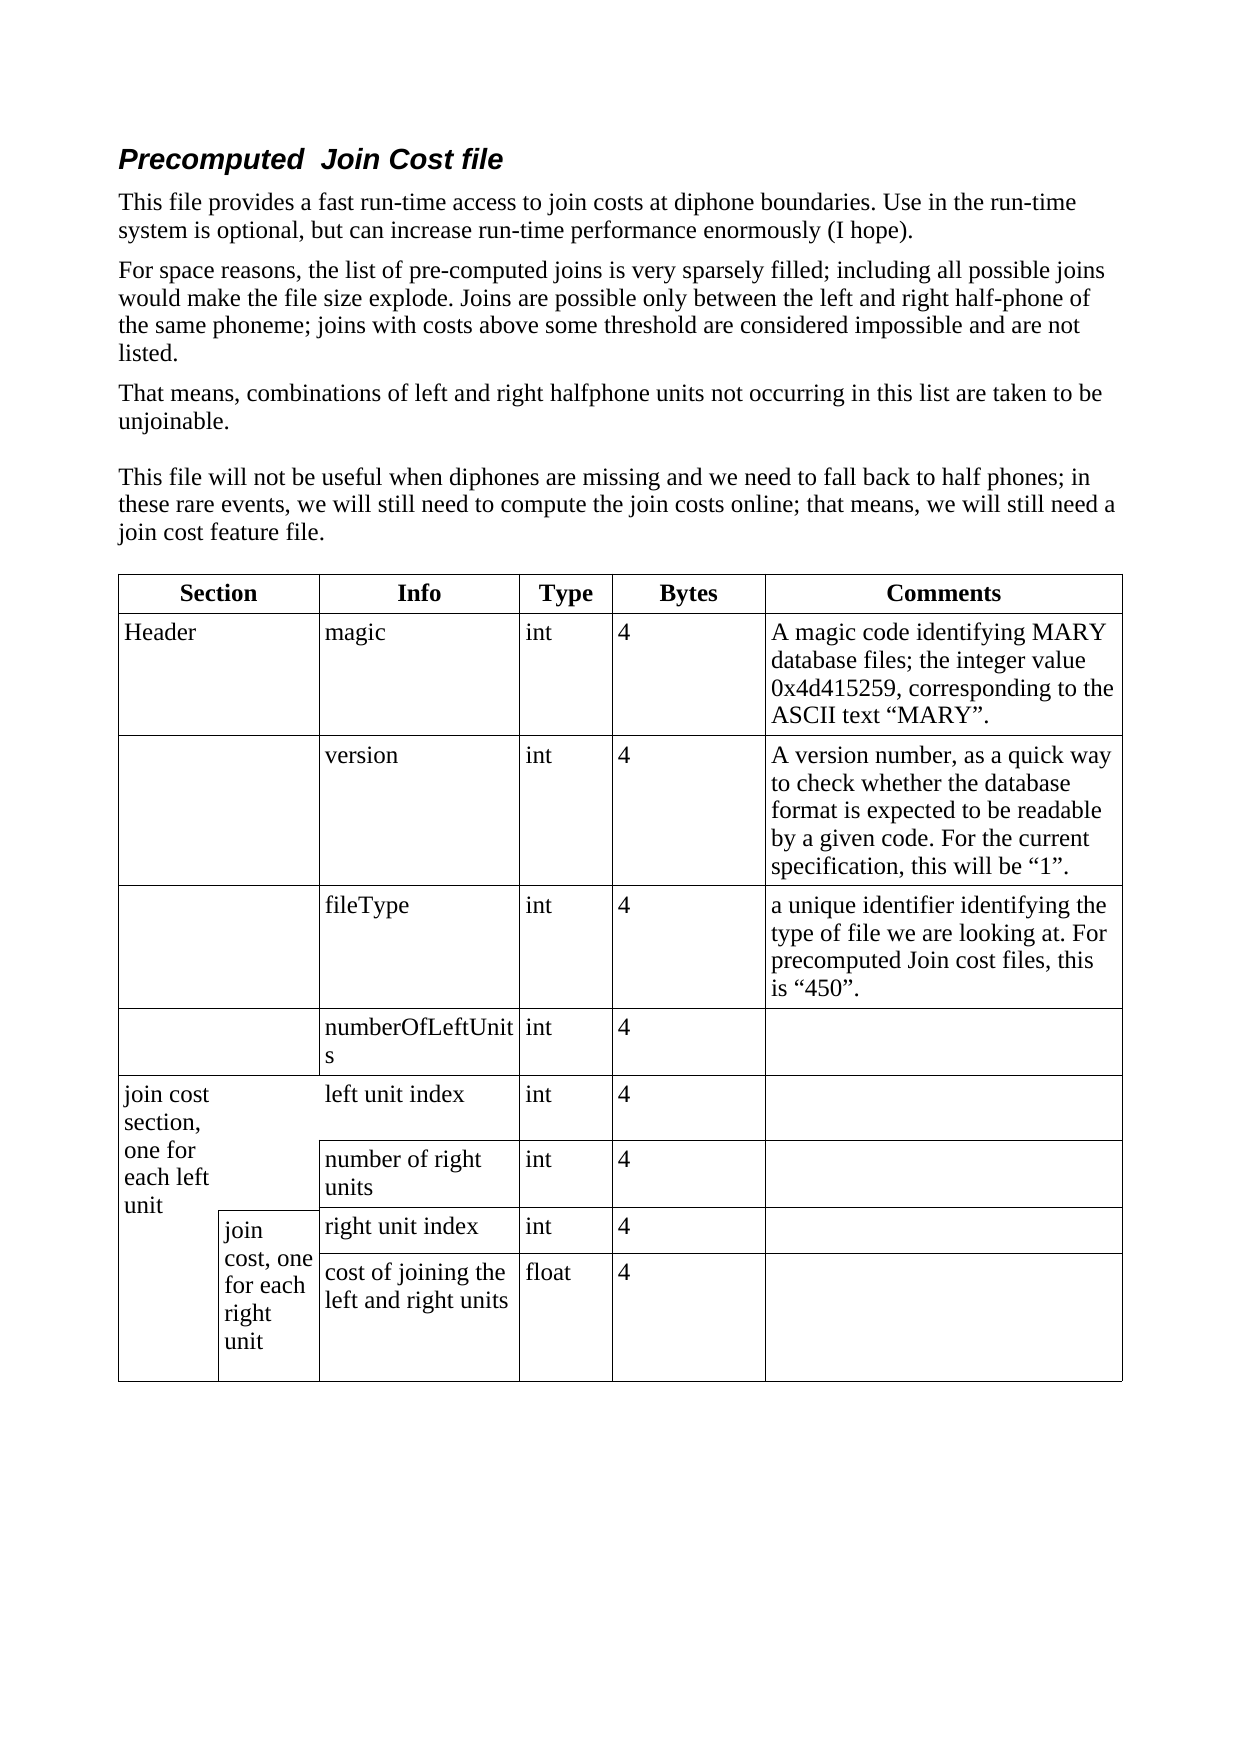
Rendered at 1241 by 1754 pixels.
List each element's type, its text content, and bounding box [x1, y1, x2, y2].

table_cell A version number, as a quick way to check whether the database format is expected to be readable by a given code. For the current specification, this will be “1”. [766, 736, 1122, 885]
table_header int [520, 1076, 612, 1139]
table_cell [119, 886, 319, 1008]
table_header Section [119, 575, 319, 613]
table_cell number of right units [320, 1141, 519, 1207]
text This file provides a fast run-time access to join costs at diphone boundaries. Use in the run-time system is optional, but can increase run-time performance enormously (I hope). [118, 188, 1122, 244]
table_cell int [520, 614, 612, 735]
table_cell [766, 1208, 1122, 1252]
table_cell fileType [320, 886, 519, 1008]
table_cell [766, 1009, 1122, 1074]
table_cell A magic code identifying MARY database files; the integer value 0x4d415259, corresponding to the ASCII text “MARY”. [766, 614, 1122, 735]
table_cell 4 [613, 886, 765, 1008]
table_cell 4 [613, 1141, 765, 1207]
table_header Comments [766, 575, 1122, 613]
table_cell int [520, 1208, 612, 1252]
table_cell int [520, 886, 612, 1008]
table_cell [766, 1254, 1122, 1381]
table_header Type [520, 575, 612, 613]
table_cell [766, 1141, 1122, 1207]
table_cell int [520, 736, 612, 885]
table_cell int [520, 1009, 612, 1074]
table_cell join cost section, one for each left unit [119, 1076, 218, 1381]
table_cell join cost, one for each right unit [219, 1211, 319, 1381]
table_cell 4 [613, 1009, 765, 1074]
subtitle Precomputed Join Cost file [118, 143, 1122, 176]
table_cell 4 [613, 614, 765, 735]
table_cell numberOfLeftUnits [320, 1009, 519, 1074]
table_header [766, 1076, 1122, 1139]
table_cell [119, 736, 319, 885]
table_cell 4 [613, 736, 765, 885]
table_header 4 [613, 1076, 765, 1139]
table_cell int [520, 1141, 612, 1207]
table_cell right unit index [320, 1208, 519, 1252]
table_cell 4 [613, 1208, 765, 1252]
text For space reasons, the list of pre-computed joins is very sparsely filled; including all possible joins would make the file size explode. Joins are possible only between the left and right half-phone of the same phoneme; joins with costs above some threshold are considered impossible and are not listed. [118, 256, 1122, 367]
table_header Info [320, 575, 519, 613]
table_header Bytes [613, 575, 765, 613]
table_header left unit index [319, 1076, 519, 1139]
table_cell version [320, 736, 519, 885]
table_cell [119, 1009, 319, 1074]
table_cell 4 [613, 1254, 765, 1381]
text That means, combinations of left and right halfphone units not occurring in this list are taken to be unjoinable. [118, 379, 1122, 435]
table_cell cost of joining the left and right units [320, 1254, 519, 1381]
text This file will not be useful when diphones are missing and we need to fall back to half phones; in these rare events, we will still need to compute the join costs online; that means, we will still need a join cost feature file. [118, 463, 1122, 546]
table_cell magic [320, 614, 519, 735]
table_header [219, 1076, 319, 1210]
table_cell Header [119, 614, 319, 735]
table_cell a unique identifier identifying the type of file we are looking at. For precomputed Join cost files, this is “450”. [766, 886, 1122, 1008]
table_cell float [520, 1254, 612, 1381]
